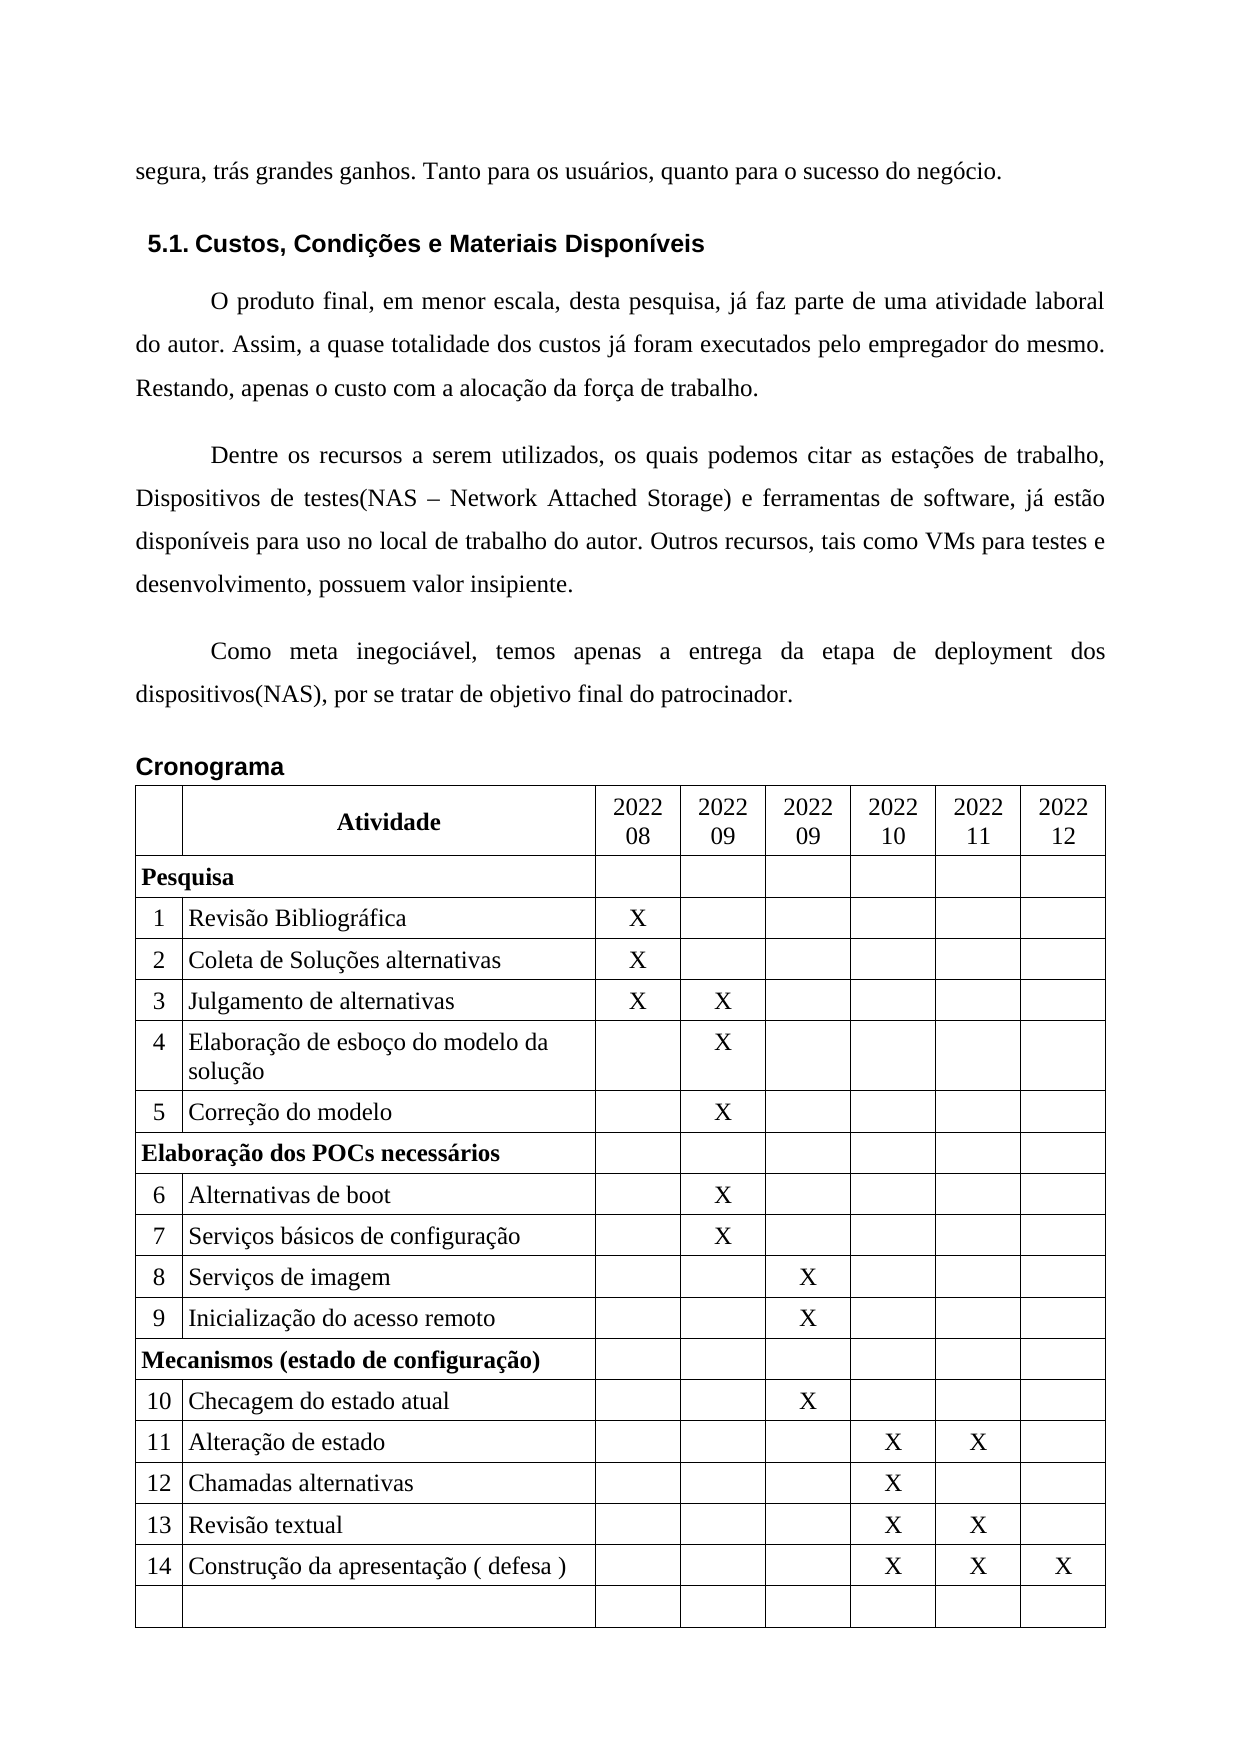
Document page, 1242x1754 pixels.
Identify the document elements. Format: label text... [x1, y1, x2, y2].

table_cell X [596, 898, 680, 938]
table_cell X [766, 1256, 850, 1297]
table_cell [936, 1021, 1020, 1090]
table_cell [766, 1586, 850, 1627]
table_cell 5 [136, 1091, 182, 1132]
table_cell [851, 1091, 935, 1132]
table_cell [936, 1463, 1020, 1503]
table_cell [851, 898, 935, 938]
table_cell [681, 1504, 765, 1544]
text Dentre os recursos a serem utilizados, os quais podemos citar as estações de trabalho, Dispositivos de testes(NAS – Network Attached Storage) e ferramentas de software, já estão disponíveis para uso no local de trabalho do autor. Outros recursos, tais como VMs para testes e desenvolvimento, possuem valor insipiente. [135, 440, 1106, 598]
table_cell [681, 1421, 765, 1462]
table_cell [681, 1256, 765, 1297]
table_cell [766, 1133, 850, 1173]
table_cell [596, 1215, 680, 1255]
table_cell [766, 980, 850, 1020]
table_cell [851, 1339, 935, 1379]
table_cell [851, 1021, 935, 1090]
table_cell [1021, 1133, 1105, 1173]
table_cell [681, 1380, 765, 1420]
table_cell [681, 898, 765, 938]
table_cell [851, 1256, 935, 1297]
table_cell X [936, 1545, 1020, 1585]
table_cell [1021, 980, 1105, 1020]
table_cell [936, 1133, 1020, 1173]
table_cell Julgamento de alternativas [183, 980, 595, 1020]
table_cell [766, 1021, 850, 1090]
table_cell [681, 1133, 765, 1173]
table_cell [766, 1339, 850, 1379]
table_cell [936, 1586, 1020, 1627]
table_cell 12 [136, 1463, 182, 1503]
table_cell X [681, 1091, 765, 1132]
table_cell [1021, 1091, 1105, 1132]
table_cell [851, 980, 935, 1020]
table_cell 14 [136, 1545, 182, 1585]
table_cell [596, 856, 680, 897]
table_cell [596, 1380, 680, 1420]
table_cell X [851, 1504, 935, 1544]
table_cell Chamadas alternativas [183, 1463, 595, 1503]
table_cell [936, 939, 1020, 979]
table_cell [596, 1463, 680, 1503]
table_header 2022 09 [681, 786, 765, 855]
table_cell Mecanismos (estado de configuração) [136, 1339, 595, 1379]
table_cell [766, 1215, 850, 1255]
table_cell [851, 1174, 935, 1214]
table_cell [766, 1545, 850, 1585]
table_cell [596, 1256, 680, 1297]
text segura, trás grandes ganhos. Tanto para os usuários, quanto para o sucesso do negócio. [135, 156, 1106, 185]
text Como meta inegociável, temos apenas a entrega da etapa de deployment dos dispositivos(NAS), por se tratar de objetivo final do patrocinador. [135, 636, 1106, 708]
table_cell 9 [136, 1298, 182, 1338]
table_cell Elaboração de esboço do modelo da solução [183, 1021, 595, 1090]
table_cell [936, 1174, 1020, 1214]
table_cell X [766, 1380, 850, 1420]
table_cell X [851, 1463, 935, 1503]
table_cell [766, 939, 850, 979]
table_cell [596, 1091, 680, 1132]
table_cell Revisão Bibliográfica [183, 898, 595, 938]
subtitle Cronograma [135, 752, 1106, 781]
table_cell [1021, 1298, 1105, 1338]
table_header 2022 11 [936, 786, 1020, 855]
table_cell [681, 1463, 765, 1503]
table_cell [596, 1545, 680, 1585]
table_cell [596, 1298, 680, 1338]
table_cell [596, 1021, 680, 1090]
table_cell [596, 1586, 680, 1627]
table_cell [1021, 1174, 1105, 1214]
subtitle Custos, Condições e Materiais Disponíveis [147, 229, 1106, 258]
table_cell [681, 1545, 765, 1585]
table_cell [936, 898, 1020, 938]
table_cell Construção da apresentação ( defesa ) [183, 1545, 595, 1585]
table_cell [766, 856, 850, 897]
table_cell [1021, 1256, 1105, 1297]
table_cell [681, 939, 765, 979]
table_cell [851, 939, 935, 979]
text O produto final, em menor escala, desta pesquisa, já faz parte de uma atividade laboral do autor. Assim, a quase totalidade dos custos já foram executados pelo empregador do mesmo. Restando, apenas o custo com a alocação da força de trabalho. [135, 286, 1106, 401]
table_cell [936, 980, 1020, 1020]
table_cell [1021, 939, 1105, 979]
table_cell [1021, 1463, 1105, 1503]
table_cell [136, 1586, 182, 1627]
table_cell Revisão textual [183, 1504, 595, 1544]
table_cell [936, 856, 1020, 897]
table_cell [766, 898, 850, 938]
table_cell Elaboração dos POCs necessários [136, 1133, 595, 1173]
table_cell X [596, 980, 680, 1020]
table_cell [936, 1380, 1020, 1420]
table_cell [766, 1504, 850, 1544]
table_cell [936, 1215, 1020, 1255]
table_cell [936, 1339, 1020, 1379]
table_cell [851, 856, 935, 897]
table_cell Serviços de imagem [183, 1256, 595, 1297]
table_cell 1 [136, 898, 182, 938]
table_cell [851, 1586, 935, 1627]
table_cell 2 [136, 939, 182, 979]
table_cell [1021, 1380, 1105, 1420]
table_cell [681, 856, 765, 897]
table_cell 4 [136, 1021, 182, 1090]
table_cell [596, 1421, 680, 1462]
table_cell [1021, 1215, 1105, 1255]
table_cell [936, 1256, 1020, 1297]
table_cell Correção do modelo [183, 1091, 595, 1132]
table_cell [851, 1215, 935, 1255]
table_cell [851, 1298, 935, 1338]
table_cell [1021, 1504, 1105, 1544]
table_header 2022 09 [766, 786, 850, 855]
table_cell [851, 1380, 935, 1420]
table_cell [1021, 1021, 1105, 1090]
table_cell [851, 1133, 935, 1173]
table_cell 10 [136, 1380, 182, 1420]
table_header Atividade [183, 786, 595, 855]
table_cell Inicialização do acesso remoto [183, 1298, 595, 1338]
table_cell [596, 1339, 680, 1379]
table_cell X [936, 1504, 1020, 1544]
table_cell [1021, 898, 1105, 938]
table_cell 11 [136, 1421, 182, 1462]
table_cell Serviços básicos de configuração [183, 1215, 595, 1255]
table_cell 6 [136, 1174, 182, 1214]
table_cell [596, 1174, 680, 1214]
table_cell [1021, 1421, 1105, 1462]
table_cell Alteração de estado [183, 1421, 595, 1462]
table_header 2022 12 [1021, 786, 1105, 855]
table_cell X [851, 1421, 935, 1462]
table_cell 7 [136, 1215, 182, 1255]
table_cell [596, 1504, 680, 1544]
table_header 2022 10 [851, 786, 935, 855]
table_cell Alternativas de boot [183, 1174, 595, 1214]
table_cell X [596, 939, 680, 979]
table_cell [766, 1174, 850, 1214]
table_cell [1021, 1586, 1105, 1627]
table_cell 3 [136, 980, 182, 1020]
table_header 2022 08 [596, 786, 680, 855]
table_cell [936, 1091, 1020, 1132]
table_cell [681, 1339, 765, 1379]
table_cell 8 [136, 1256, 182, 1297]
table_cell X [681, 1021, 765, 1090]
table_cell [596, 1133, 680, 1173]
table_cell X [851, 1545, 935, 1585]
table_cell [1021, 856, 1105, 897]
table_cell [681, 1298, 765, 1338]
table_cell X [936, 1421, 1020, 1462]
table_header [136, 786, 182, 855]
table_cell X [681, 1174, 765, 1214]
table_cell Pesquisa [136, 856, 595, 897]
table_cell X [681, 1215, 765, 1255]
table_cell [766, 1421, 850, 1462]
table_cell [936, 1298, 1020, 1338]
table_cell [183, 1586, 595, 1627]
table_cell [1021, 1339, 1105, 1379]
table_cell Checagem do estado atual [183, 1380, 595, 1420]
table_cell [766, 1463, 850, 1503]
table_cell 13 [136, 1504, 182, 1544]
table_cell X [766, 1298, 850, 1338]
table_cell [681, 1586, 765, 1627]
table_cell Coleta de Soluções alternativas [183, 939, 595, 979]
table_cell [766, 1091, 850, 1132]
table_cell X [681, 980, 765, 1020]
table_cell X [1021, 1545, 1105, 1585]
